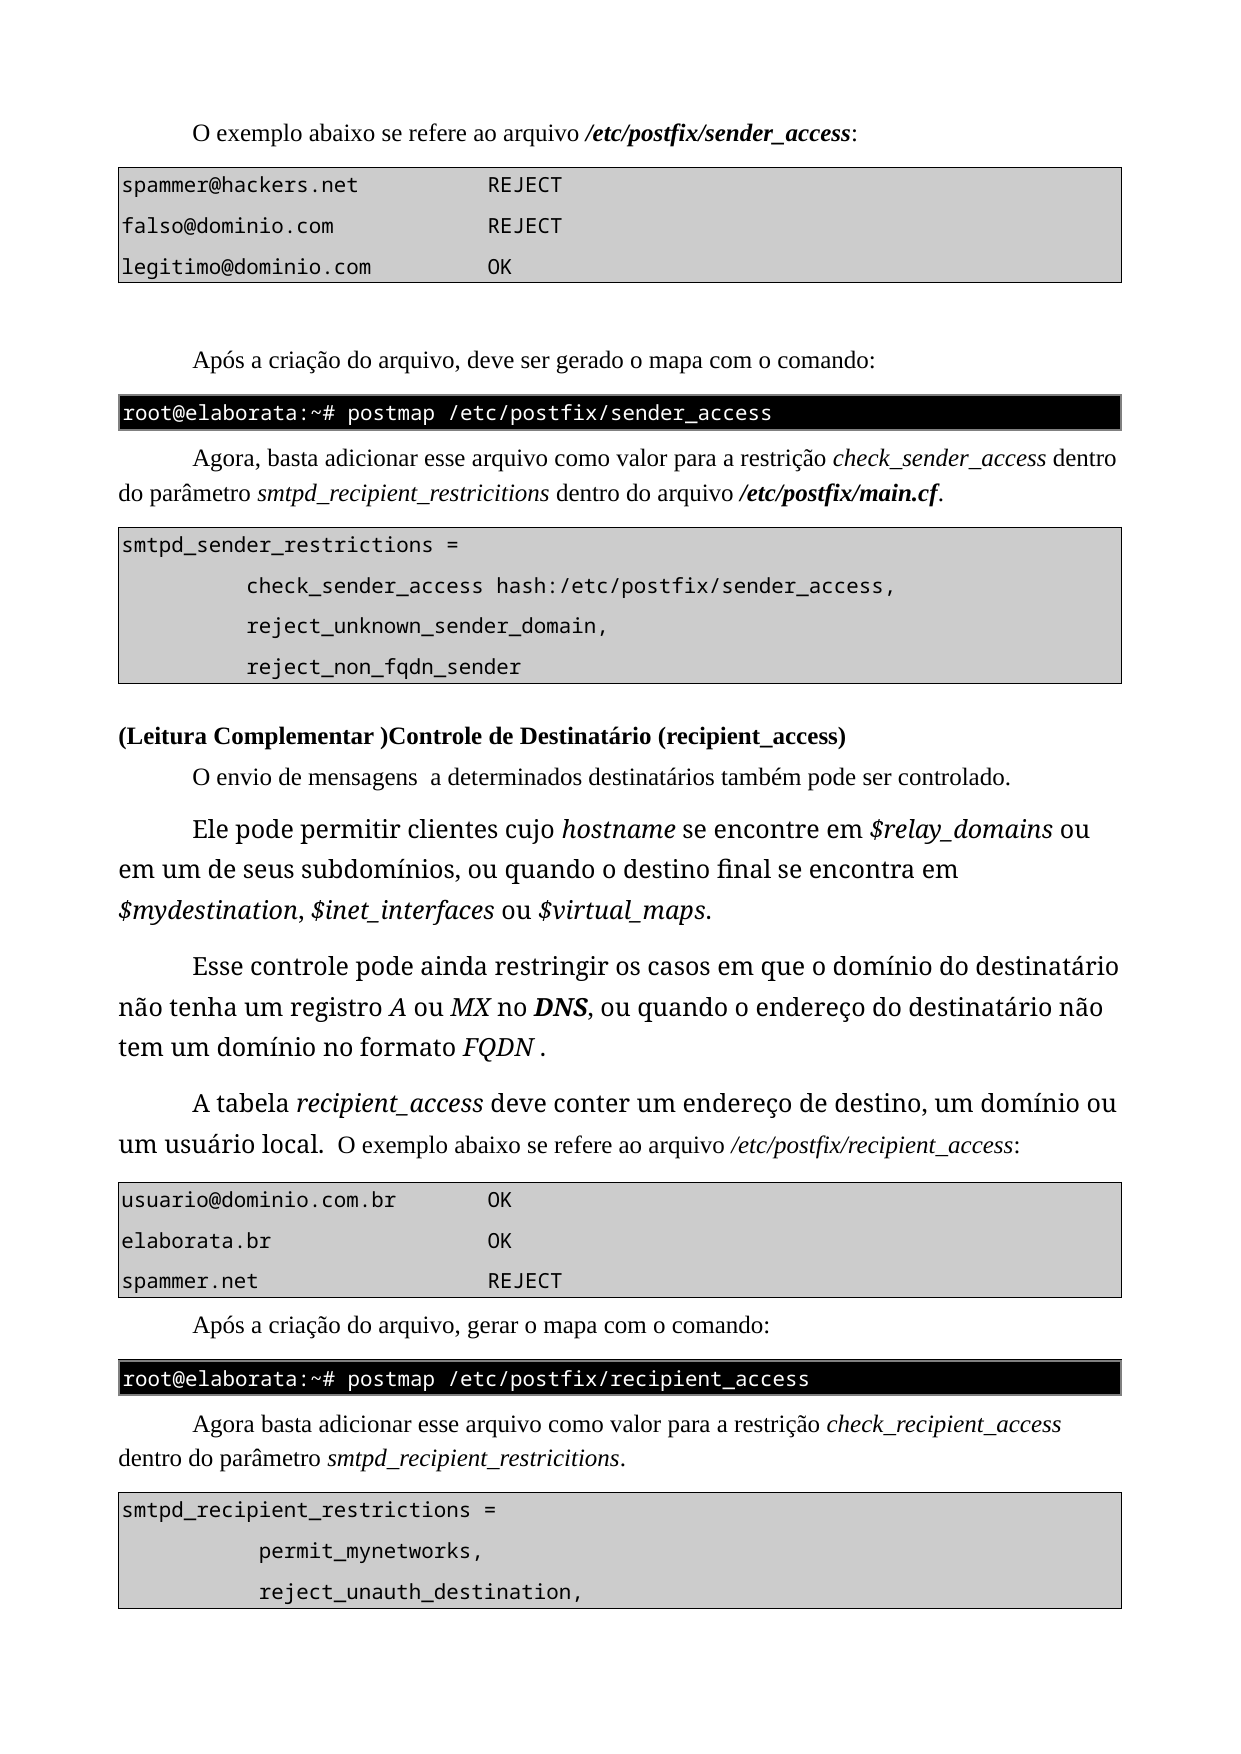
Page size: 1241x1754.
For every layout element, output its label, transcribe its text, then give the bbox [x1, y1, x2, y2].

text spammer.net REJECT [119, 1263, 1121, 1297]
text Após a criação do arquivo, gerar o mapa com o comando: [118, 1311, 1122, 1339]
text Agora, basta adicionar esse arquivo como valor para a restrição check_sender_access dentro do parâmetro smtpd_recipient_restricitions dentro do arquivo /etc/postfix/main.cf. [118, 443, 1122, 506]
text O exemplo abaixo se refere ao arquivo /etc/postfix/sender_access: [118, 118, 1122, 147]
text root@elaborata:~# postmap /etc/postfix/sender_access [120, 396, 1120, 429]
text O envio de mensagens a determinados destinatários também pode ser controlado. [118, 762, 1122, 791]
text permit_mynetworks, [119, 1533, 1121, 1565]
text A tabela recipient_access deve conter um endereço de destino, um domínio ou um usuário local. O exemplo abaixo se refere ao arquivo /etc/postfix/recipient_access: [118, 1086, 1122, 1160]
text Após a criação do arquivo, deve ser gerado o mapa com o comando: [118, 345, 1122, 374]
text usuario@dominio.com.br OK [119, 1183, 1121, 1213]
text root@elaborata:~# postmap /etc/postfix/recipient_access [120, 1362, 1120, 1394]
text reject_unauth_destination, [119, 1574, 1121, 1608]
text reject_non_fqdn_sender [119, 649, 1121, 683]
text spammer@hackers.net REJECT [119, 168, 1121, 199]
text legitimo@dominio.com OK [119, 249, 1121, 282]
text check_sender_access hash:/etc/postfix/sender_access, [119, 568, 1121, 599]
text elaborata.br OK [119, 1223, 1121, 1254]
subtitle (Leitura Complementar )Controle de Destinatário (recipient_access) [118, 721, 1122, 750]
text Ele pode permitir clientes cujo hostname se encontre em $relay_domains ou em um de seus subdomínios, ou quando o destino final se encontra em $mydestination, $inet_interfaces ou $virtual_maps. [118, 811, 1122, 927]
text Esse controle pode ainda restringir os casos em que o domínio do destinatário não tenha um registro A ou MX no DNS, ou quando o endereço do destinatário não tem um domínio no formato FQDN . [118, 948, 1122, 1064]
text falso@dominio.com REJECT [119, 208, 1121, 239]
text Agora basta adicionar esse arquivo como valor para a restrição check_recipient_access dentro do parâmetro smtpd_recipient_restricitions. [118, 1409, 1122, 1472]
text reject_unknown_sender_domain, [119, 608, 1121, 640]
text smtpd_sender_restrictions = [119, 528, 1121, 558]
text smtpd_recipient_restrictions = [119, 1493, 1121, 1524]
